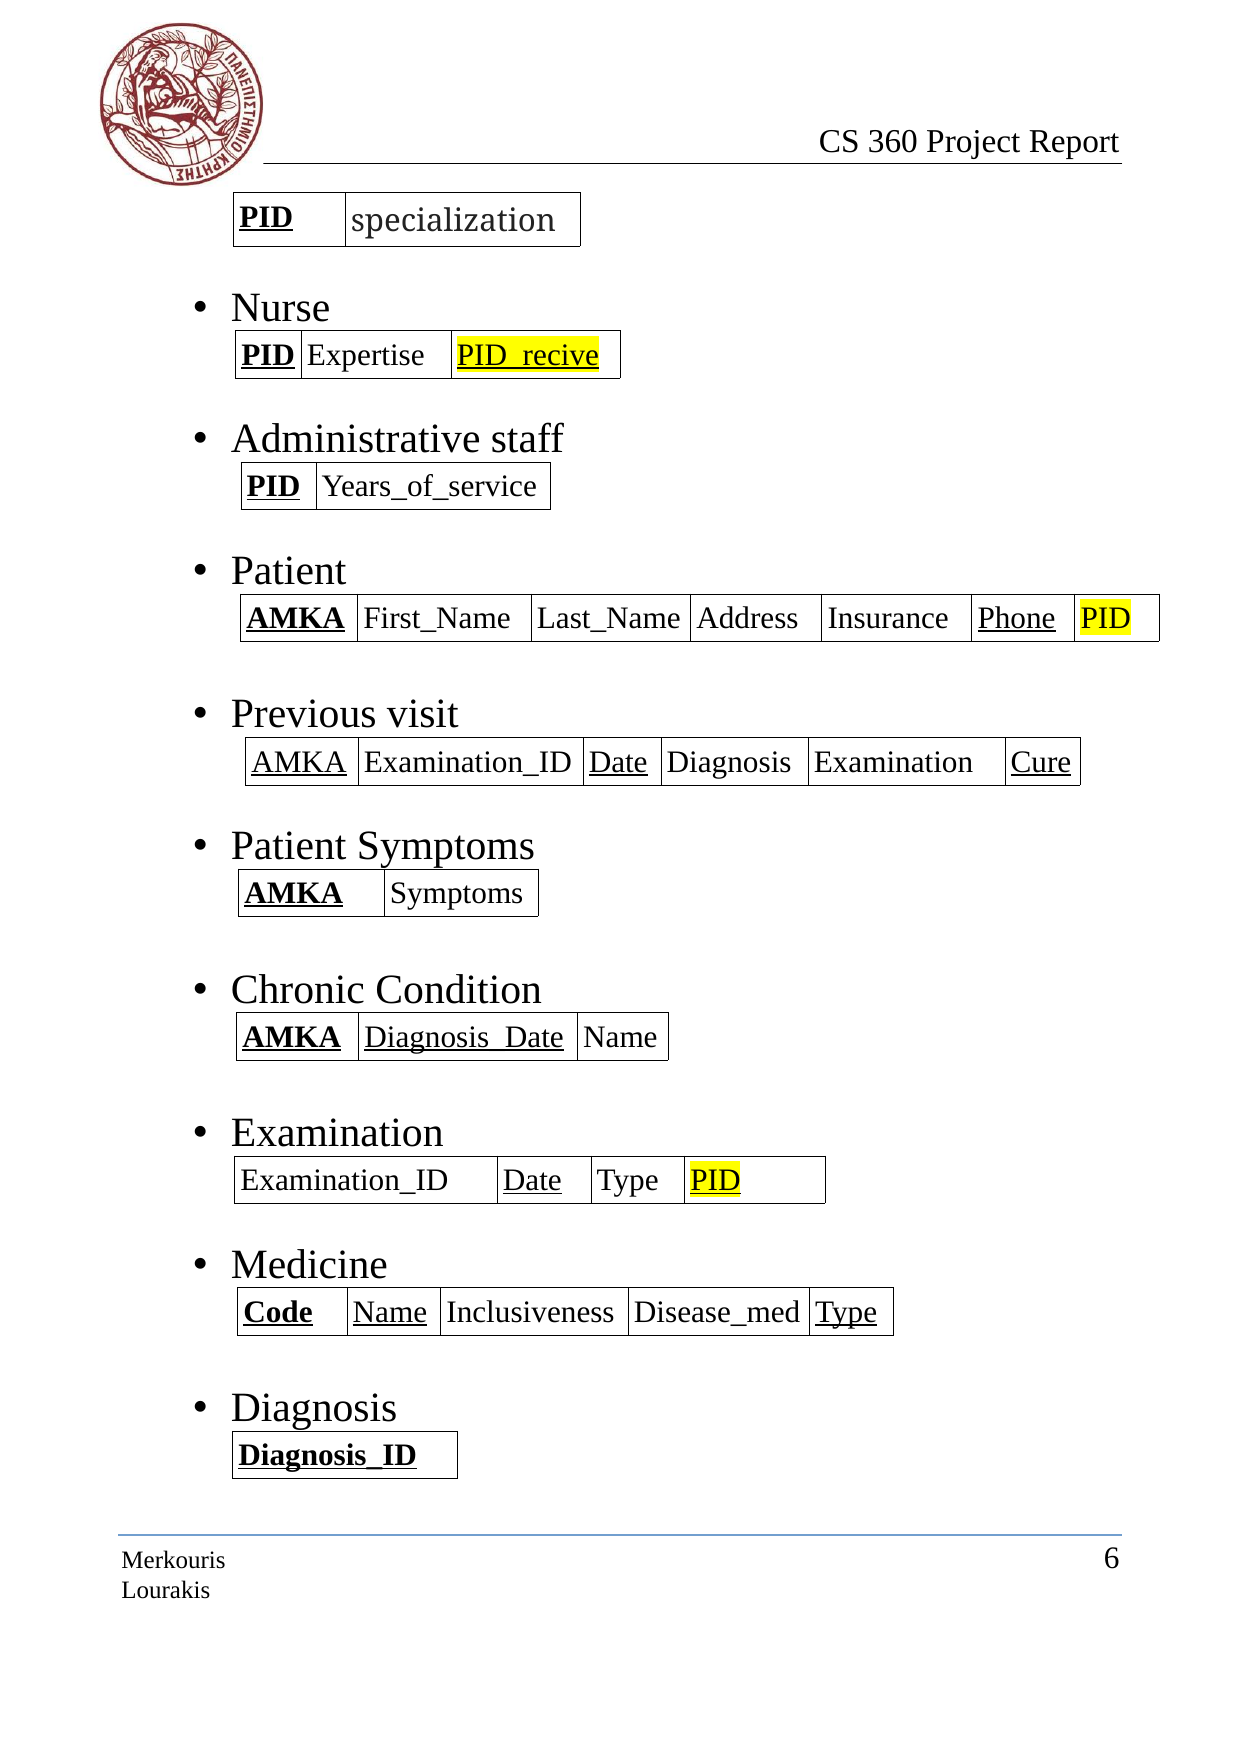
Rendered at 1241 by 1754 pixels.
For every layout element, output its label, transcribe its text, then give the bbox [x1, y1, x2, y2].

list Chronic Condition [193, 964, 1122, 1012]
table_header PID [685, 1157, 825, 1203]
table_header Diagnosis [662, 738, 808, 784]
table_header Date [584, 738, 661, 784]
table_header Name [348, 1288, 440, 1335]
table_header Symptoms [385, 870, 538, 916]
list Examination [193, 1108, 1122, 1156]
table_header Cure [1006, 738, 1080, 784]
table_header Code [238, 1288, 347, 1335]
list Medicine [193, 1239, 1122, 1287]
table_header Type [810, 1288, 893, 1335]
picture [98, 22, 264, 187]
table_header Insurance [822, 595, 971, 641]
table_header Disease_med [629, 1288, 809, 1335]
table_header Last_Name [532, 595, 690, 641]
table_header Address [691, 595, 821, 641]
list Patient Symptoms [193, 821, 1122, 868]
list Nurse [193, 282, 1122, 330]
table_header Expertise [302, 331, 451, 378]
table_header PID [1075, 595, 1159, 641]
list Diagnosis [193, 1383, 1122, 1431]
table_header specialization [346, 193, 580, 246]
table_header Years_of_service [317, 463, 550, 509]
table_header Name [578, 1013, 668, 1059]
table_header AMKA [239, 870, 384, 916]
table_header Diagnosis_Date [359, 1013, 577, 1059]
list Patient [193, 545, 1122, 593]
list Administrative staff [193, 414, 1122, 462]
table_header AMKA [237, 1013, 358, 1059]
list Previous visit [193, 689, 1122, 737]
table_header Date [498, 1157, 591, 1203]
table_header Phone [972, 595, 1074, 641]
table_header Examination [809, 738, 1005, 784]
table_header PID [242, 463, 316, 509]
table_header AMKA [246, 738, 358, 784]
table_header Examination_ID [359, 738, 583, 784]
table_header Type [592, 1157, 684, 1203]
table_header Diagnosis_ID [233, 1432, 457, 1478]
table_header Examination_ID [235, 1157, 497, 1203]
table_header Inclusiveness [441, 1288, 628, 1335]
table_header PID_recive [452, 331, 620, 378]
table_header First_Name [358, 595, 531, 641]
table_header PID [234, 193, 345, 246]
table_header PID [236, 331, 301, 378]
table_header AMKA [241, 595, 357, 641]
